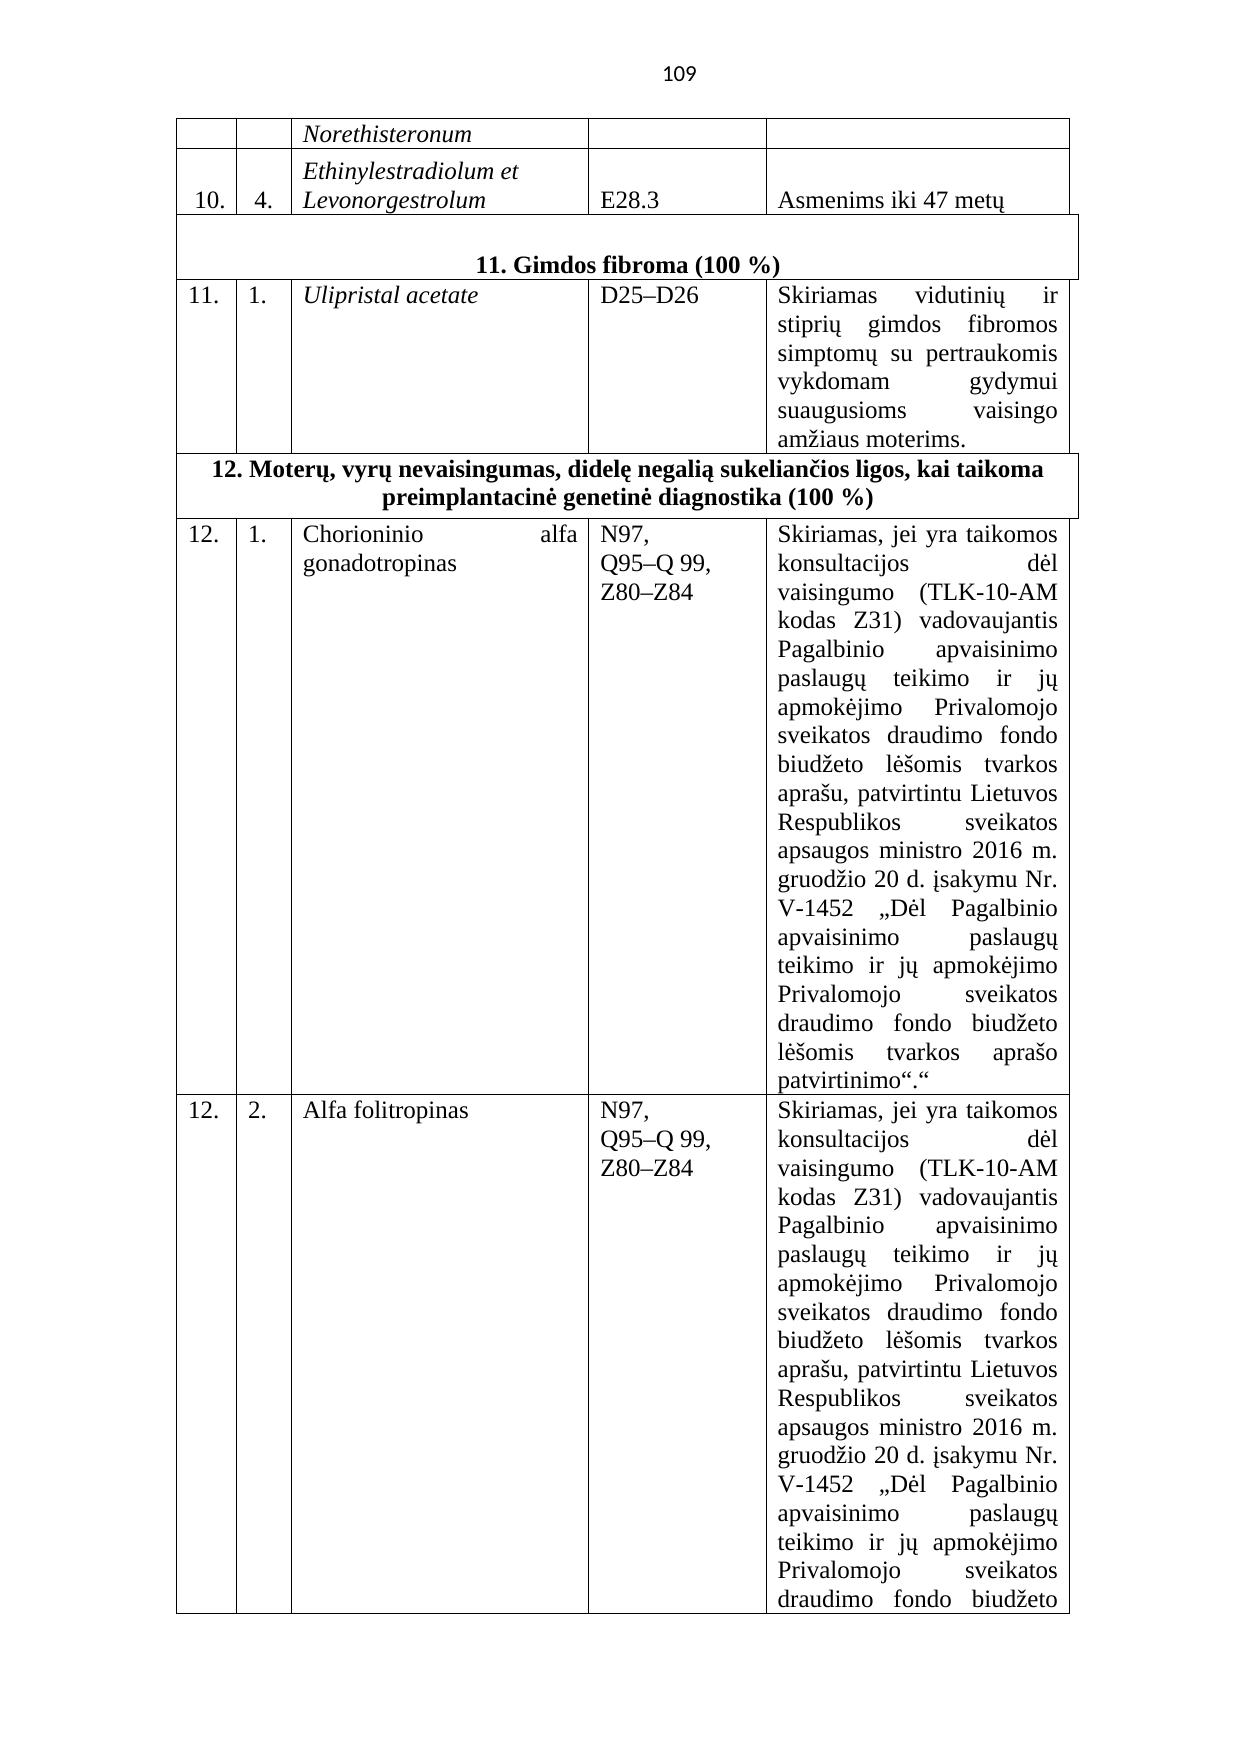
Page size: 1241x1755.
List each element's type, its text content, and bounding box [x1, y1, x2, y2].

table_cell [1084, 118, 1088, 148]
table_cell [1093, 1094, 1099, 1613]
table_cell [1093, 453, 1099, 518]
table_cell [1079, 518, 1083, 1094]
table_cell 2. [237, 1095, 291, 1613]
table_cell [237, 119, 291, 148]
table_cell Skiriamas vidutinių ir stiprių gimdos fibromos simptomų su pertraukomis vykdomam gydymui suaugusioms vaisingo amžiaus moterims. [767, 280, 1069, 453]
table_cell [589, 119, 766, 148]
table_cell Skiriamas, jei yra taikomos konsultacijos dėl vaisingumo (TLK-10-AM kodas Z31) vadovaujantis Pagalbinio apvaisinimo paslaugų teikimo ir jų apmokėjimo Privalomojo sveikatos draudimo fondo biudžeto lėšomis tvarkos aprašu, patvirtintu Lietuvos Respublikos sveikatos apsaugos ministro 2016 m. gruodžio 20 d. įsakymu Nr. V-1452 „Dėl Pagalbinio apvaisinimo paslaugų teikimo ir jų apmokėjimo Privalomojo sveikatos draudimo fondo biudžeto lėšomis tvarkos aprašo patvirtinimo“.“ [767, 519, 1069, 1094]
table_cell [1099, 518, 1103, 1094]
table_cell Asmenims iki 47 metų [767, 149, 1069, 213]
table_cell [1103, 453, 1109, 518]
table_cell [1109, 453, 1123, 518]
table_cell 1. [237, 519, 291, 1094]
table_cell [1084, 1094, 1088, 1613]
table_cell [177, 119, 236, 148]
table_cell [1109, 118, 1123, 148]
table_cell [1103, 518, 1109, 1094]
table_cell [1084, 279, 1088, 453]
table_cell [1079, 214, 1083, 279]
table_cell [1103, 1094, 1109, 1613]
table_cell [1079, 148, 1083, 213]
table_cell [1074, 519, 1079, 1094]
table_cell [1088, 518, 1093, 1094]
table_cell [1093, 279, 1099, 453]
table_cell N97, Q95–Q 99, Z80–Z84 [589, 1095, 766, 1613]
table_cell [1079, 279, 1083, 453]
table_cell [1109, 1094, 1123, 1613]
table_cell [1074, 118, 1079, 148]
table_cell Skiriamas, jei yra taikomos konsultacijos dėl vaisingumo (TLK-10-AM kodas Z31) vadovaujantis Pagalbinio apvaisinimo paslaugų teikimo ir jų apmokėjimo Privalomojo sveikatos draudimo fondo biudžeto lėšomis tvarkos aprašu, patvirtintu Lietuvos Respublikos sveikatos apsaugos ministro 2016 m. gruodžio 20 d. įsakymu Nr. V-1452 „Dėl Pagalbinio apvaisinimo paslaugų teikimo ir jų apmokėjimo Privalomojo sveikatos draudimo fondo biudžeto [767, 1095, 1069, 1613]
table_cell [1088, 148, 1093, 213]
table_cell [1074, 1094, 1079, 1613]
table_cell [1099, 279, 1103, 453]
table_cell [1103, 118, 1109, 148]
table_cell 11. Gimdos fibroma (100 %) [177, 215, 1078, 279]
table_cell [1074, 280, 1079, 453]
table_cell [1103, 214, 1109, 279]
table_cell [1099, 1094, 1103, 1613]
table_cell Ethinylestradiolum et Levonorgestrolum [292, 149, 588, 213]
table_cell 1. [237, 280, 291, 453]
table_cell [1074, 148, 1079, 213]
table_cell Alfa folitropinas [292, 1095, 588, 1613]
table_cell [1079, 1094, 1083, 1613]
table_cell [1079, 453, 1083, 518]
table_cell [1084, 148, 1088, 213]
table_cell Chorioninio alfa gonadotropinas [292, 519, 588, 1094]
table_cell [1103, 279, 1109, 453]
table_cell [767, 119, 1069, 148]
table_cell E28.3 [589, 149, 766, 213]
table_cell [1093, 518, 1099, 1094]
table_cell [1093, 148, 1099, 213]
table_cell [1084, 518, 1088, 1094]
table_cell 11. [177, 280, 236, 453]
table_cell 4. [237, 149, 291, 213]
table_cell 12. [177, 1095, 236, 1613]
table_cell [1079, 118, 1083, 148]
table_cell [1088, 453, 1093, 518]
table_cell D25–D26 [589, 280, 766, 453]
table_cell [1093, 118, 1099, 148]
table_cell [1109, 279, 1123, 453]
table_cell [1088, 279, 1093, 453]
table_cell [1088, 118, 1093, 148]
table_cell [1093, 214, 1099, 279]
table_cell Ulipristal acetate [292, 280, 588, 453]
table_cell [1084, 214, 1088, 279]
table_cell [1109, 148, 1123, 213]
table_cell [1084, 453, 1088, 518]
table_cell [1109, 518, 1123, 1094]
table_cell [1109, 214, 1123, 279]
table_cell [1099, 214, 1103, 279]
table_cell 12. [177, 519, 236, 1094]
table_cell Norethisteronum [292, 119, 588, 148]
table_cell N97, Q95–Q 99, Z80–Z84 [589, 519, 766, 1094]
table_cell [1088, 214, 1093, 279]
table_cell [1099, 453, 1103, 518]
table_cell [1099, 148, 1103, 213]
table_cell [1103, 148, 1109, 213]
table_cell 10. [177, 149, 236, 213]
table_cell [1088, 1094, 1093, 1613]
table_cell 12. Moterų, vyrų nevaisingumas, didelę negalią sukeliančios ligos, kai taikoma preimplantacinė genetinė diagnostika (100 %) [177, 454, 1078, 518]
table_cell [1099, 118, 1103, 148]
